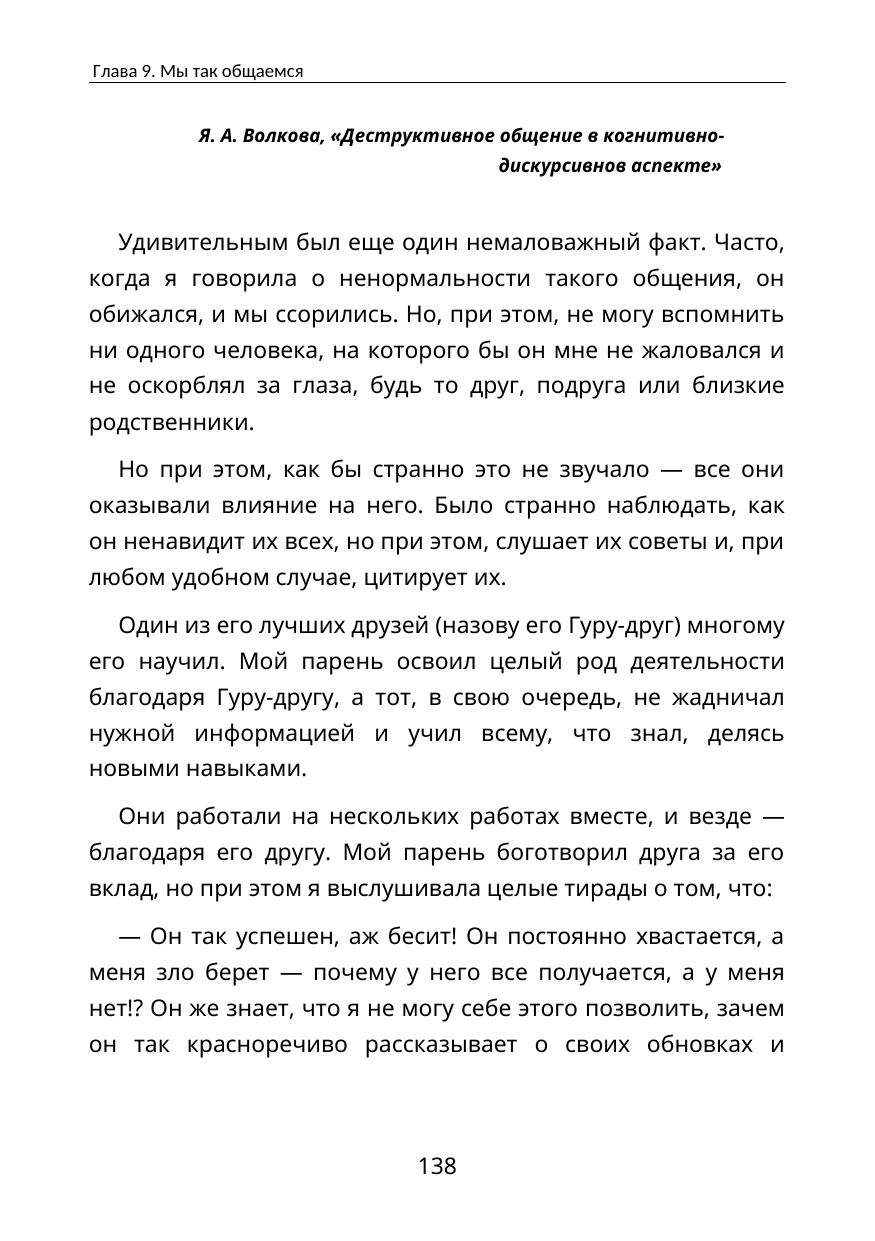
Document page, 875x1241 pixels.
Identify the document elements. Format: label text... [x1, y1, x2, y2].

text Один из его лучших друзей (назову его Гуру-друг) многому его научил. Мой парень освоил целый род деятельности благодаря Гуру-другу, а тот, в свою очередь, не жадничал нужной информацией и учил всему, что знал, делясь новыми навыками. [88, 609, 786, 784]
text Они работали на нескольких работах вместе, и везде — благодаря его другу. Мой парень боготворил друга за его вклад, но при этом я выслушивала целые тирады о том, что: [88, 800, 786, 903]
text Удивительным был еще один немаловажный факт. Часто, когда я говорила о ненормальности такого общения, он обижался, и мы ссорились. Но, при этом, не могу вспомнить ни одного человека, на которого бы он мне не жаловался и не оскорблял за глаза, будь то друг, подруга или близкие родственники. [88, 226, 786, 437]
text Я. А. Волкова, «Деструктивное общение в когнитивно-дискурсивнов аспекте» [148, 118, 726, 178]
text — Он так успешен, аж бесит! Он постоянно хвастается, а меня зло берет — почему у него все получается, а у меня нет!? Он же знает, что я не могу себе этого позволить, зачем он так красноречиво рассказывает о своих обновках и [88, 920, 786, 1059]
text Но при этом, как бы странно это не звучало — все они оказывали влияние на него. Было странно наблюдать, как он ненавидит их всех, но при этом, слушает их советы и, при любом удобном случае, цитирует их. [88, 453, 786, 592]
